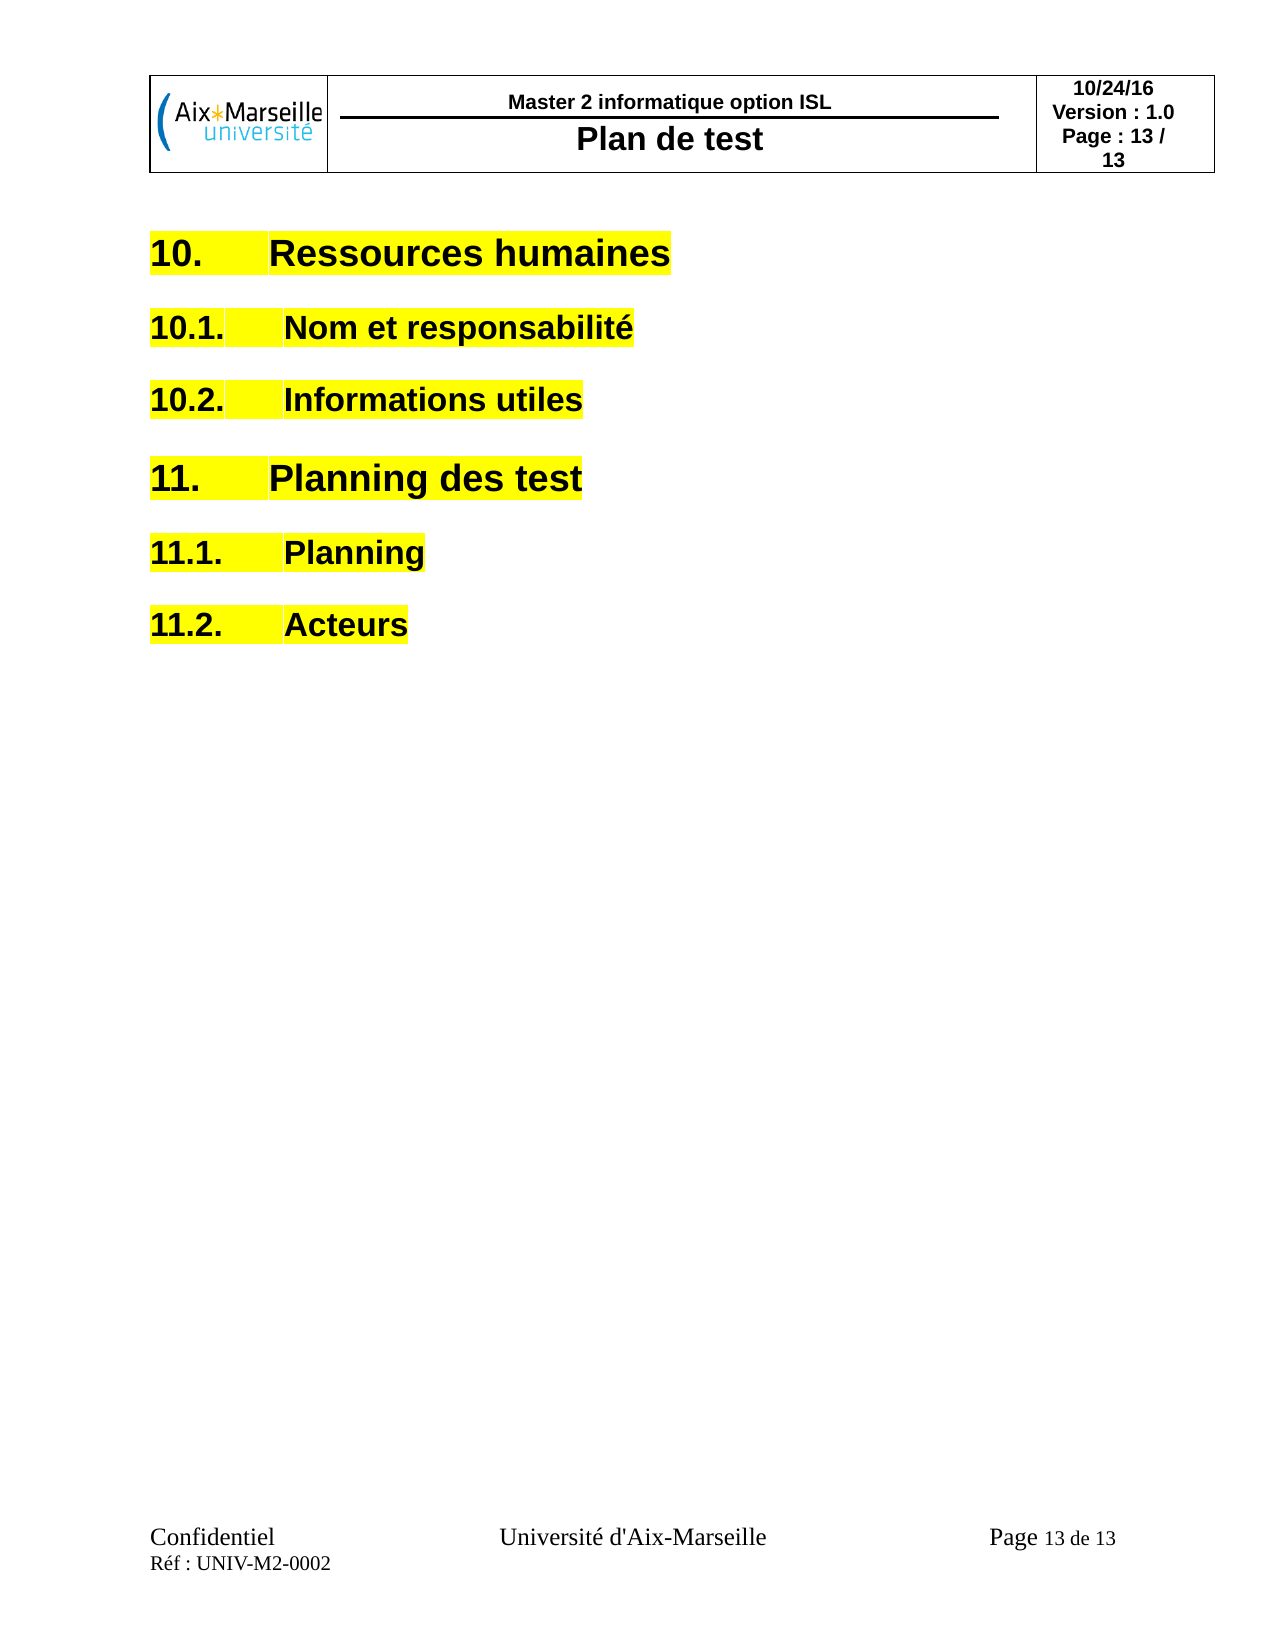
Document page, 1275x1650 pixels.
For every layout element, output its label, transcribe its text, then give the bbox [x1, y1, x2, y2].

subtitle Informations utiles [150, 380, 1125, 419]
subtitle Nom et responsabilité [150, 308, 1125, 347]
picture [157, 93, 322, 151]
subtitle Planning [150, 533, 1125, 572]
subtitle Planning des test [150, 456, 1125, 500]
subtitle Acteurs [150, 605, 1125, 644]
subtitle Ressources humaines [150, 231, 1125, 275]
